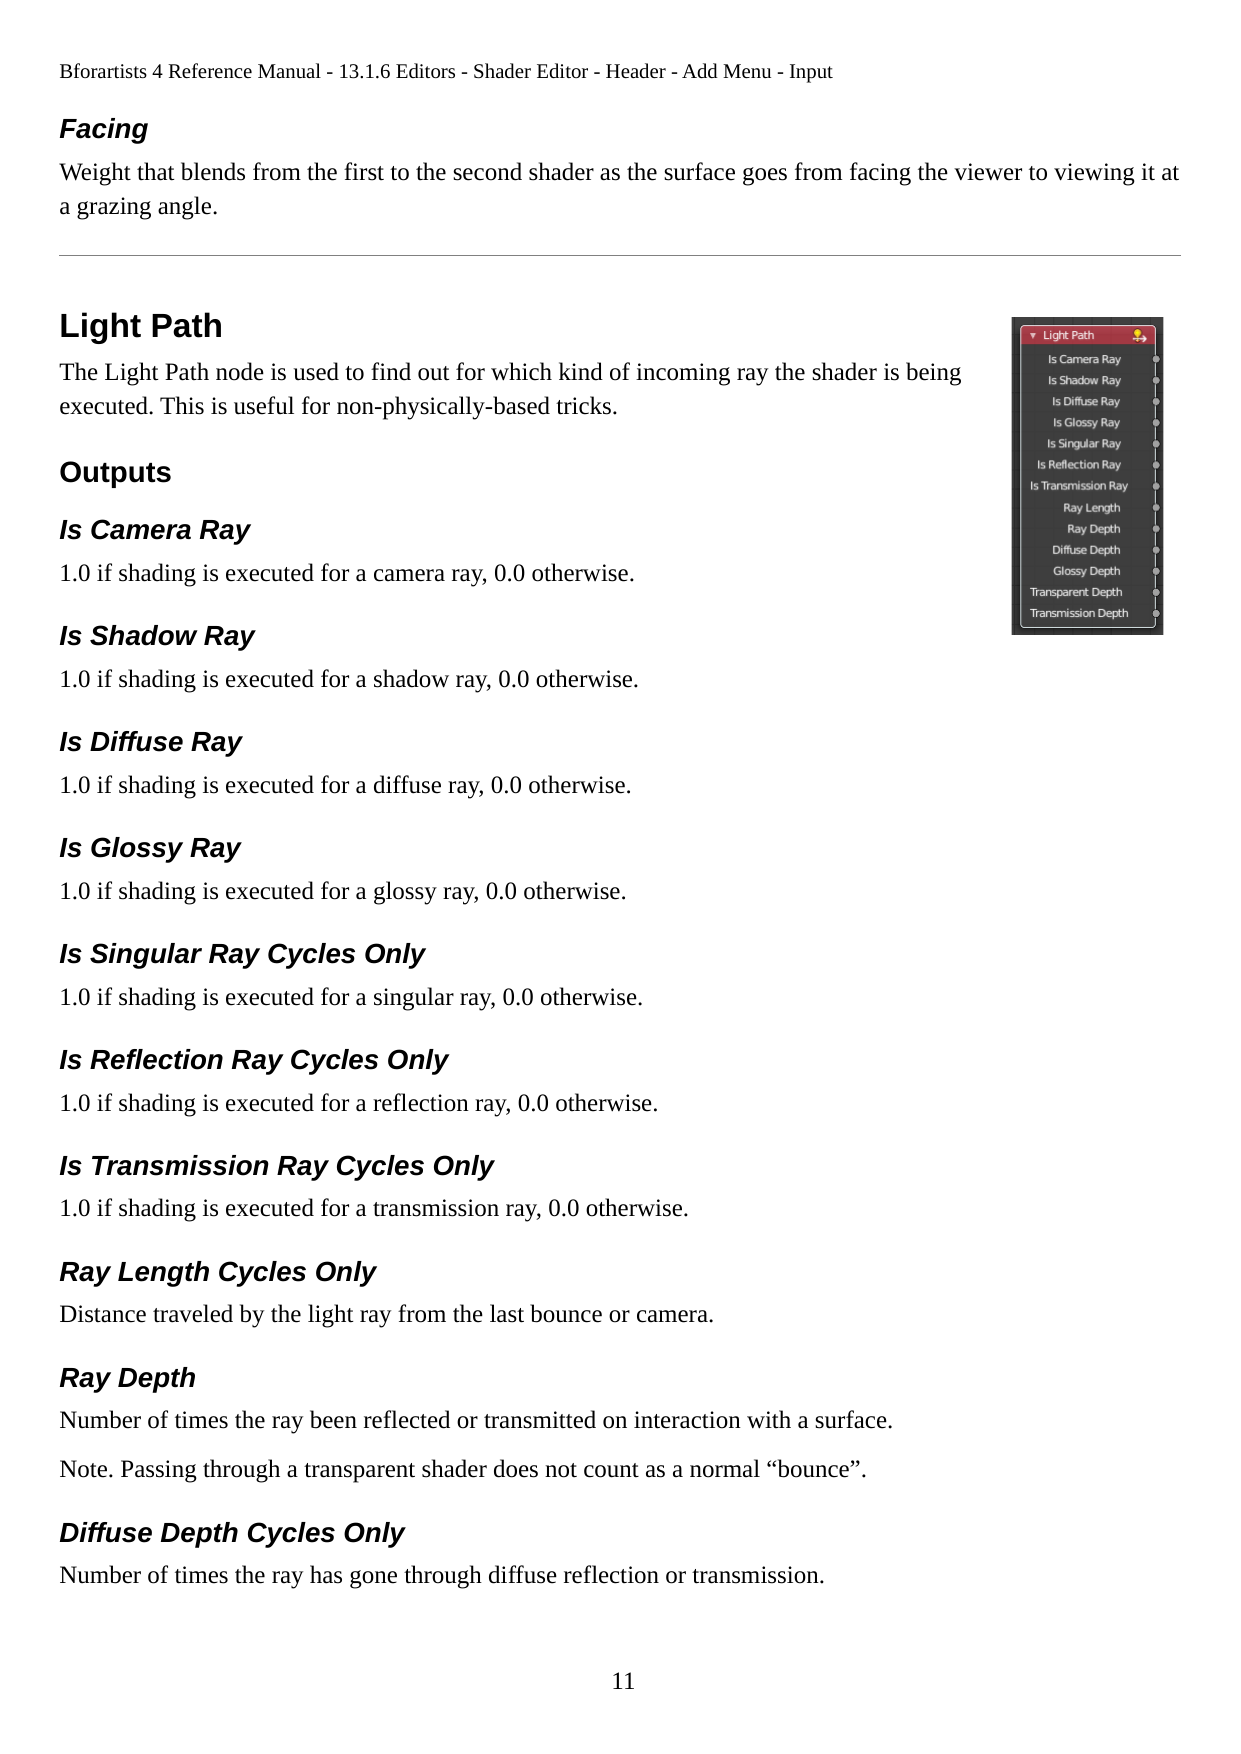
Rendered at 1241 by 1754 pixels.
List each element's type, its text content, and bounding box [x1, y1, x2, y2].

subtitle Is Transmission Ray Cycles Only [59, 1149, 1181, 1181]
text Weight that blends from the first to the second shader as the surface goes from facing the viewer to viewing it at a grazing angle. [59, 157, 1181, 220]
subtitle Ray Length Cycles Only [59, 1255, 1181, 1287]
text Note. Passing through a transparent shader does not count as a normal “bounce”. [59, 1454, 1181, 1483]
text 1.0 if shading is executed for a shadow ray, 0.0 otherwise. [59, 664, 1181, 693]
text 1.0 if shading is executed for a reflection ray, 0.0 otherwise. [59, 1088, 1181, 1116]
subtitle [1164, 513, 1181, 545]
text Number of times the ray been reflected or transmitted on interaction with a surface. [59, 1405, 1181, 1434]
subtitle Is Shadow Ray [59, 619, 1181, 651]
text The Light Path node is used to find out for which kind of incoming ray the shader is being executed. This is useful for non-physically-based tricks. [59, 357, 1011, 420]
subtitle Is Camera Ray [59, 513, 1011, 545]
text Number of times the ray has gone through diffuse reflection or transmission. [59, 1560, 1181, 1589]
picture [1011, 317, 1164, 635]
subtitle Light Path [59, 306, 1181, 344]
text 1.0 if shading is executed for a diffuse ray, 0.0 otherwise. [59, 770, 1181, 798]
text 1.0 if shading is executed for a transmission ray, 0.0 otherwise. [59, 1193, 1181, 1222]
text Distance traveled by the light ray from the last bounce or camera. [59, 1299, 1181, 1328]
subtitle Facing [59, 113, 1181, 144]
subtitle Is Reflection Ray Cycles Only [59, 1043, 1181, 1075]
subtitle Outputs [59, 455, 1011, 488]
subtitle Diffuse Depth Cycles Only [59, 1516, 1181, 1548]
subtitle [1164, 455, 1181, 488]
text 1.0 if shading is executed for a glossy ray, 0.0 otherwise. [59, 876, 1181, 904]
subtitle Is Diffuse Ray [59, 725, 1181, 757]
text 1.0 if shading is executed for a singular ray, 0.0 otherwise. [59, 982, 1181, 1010]
subtitle Ray Depth [59, 1361, 1181, 1393]
subtitle Is Glossy Ray [59, 831, 1181, 863]
text 1.0 if shading is executed for a camera ray, 0.0 otherwise. [59, 558, 1011, 587]
subtitle Is Singular Ray Cycles Only [59, 937, 1181, 969]
